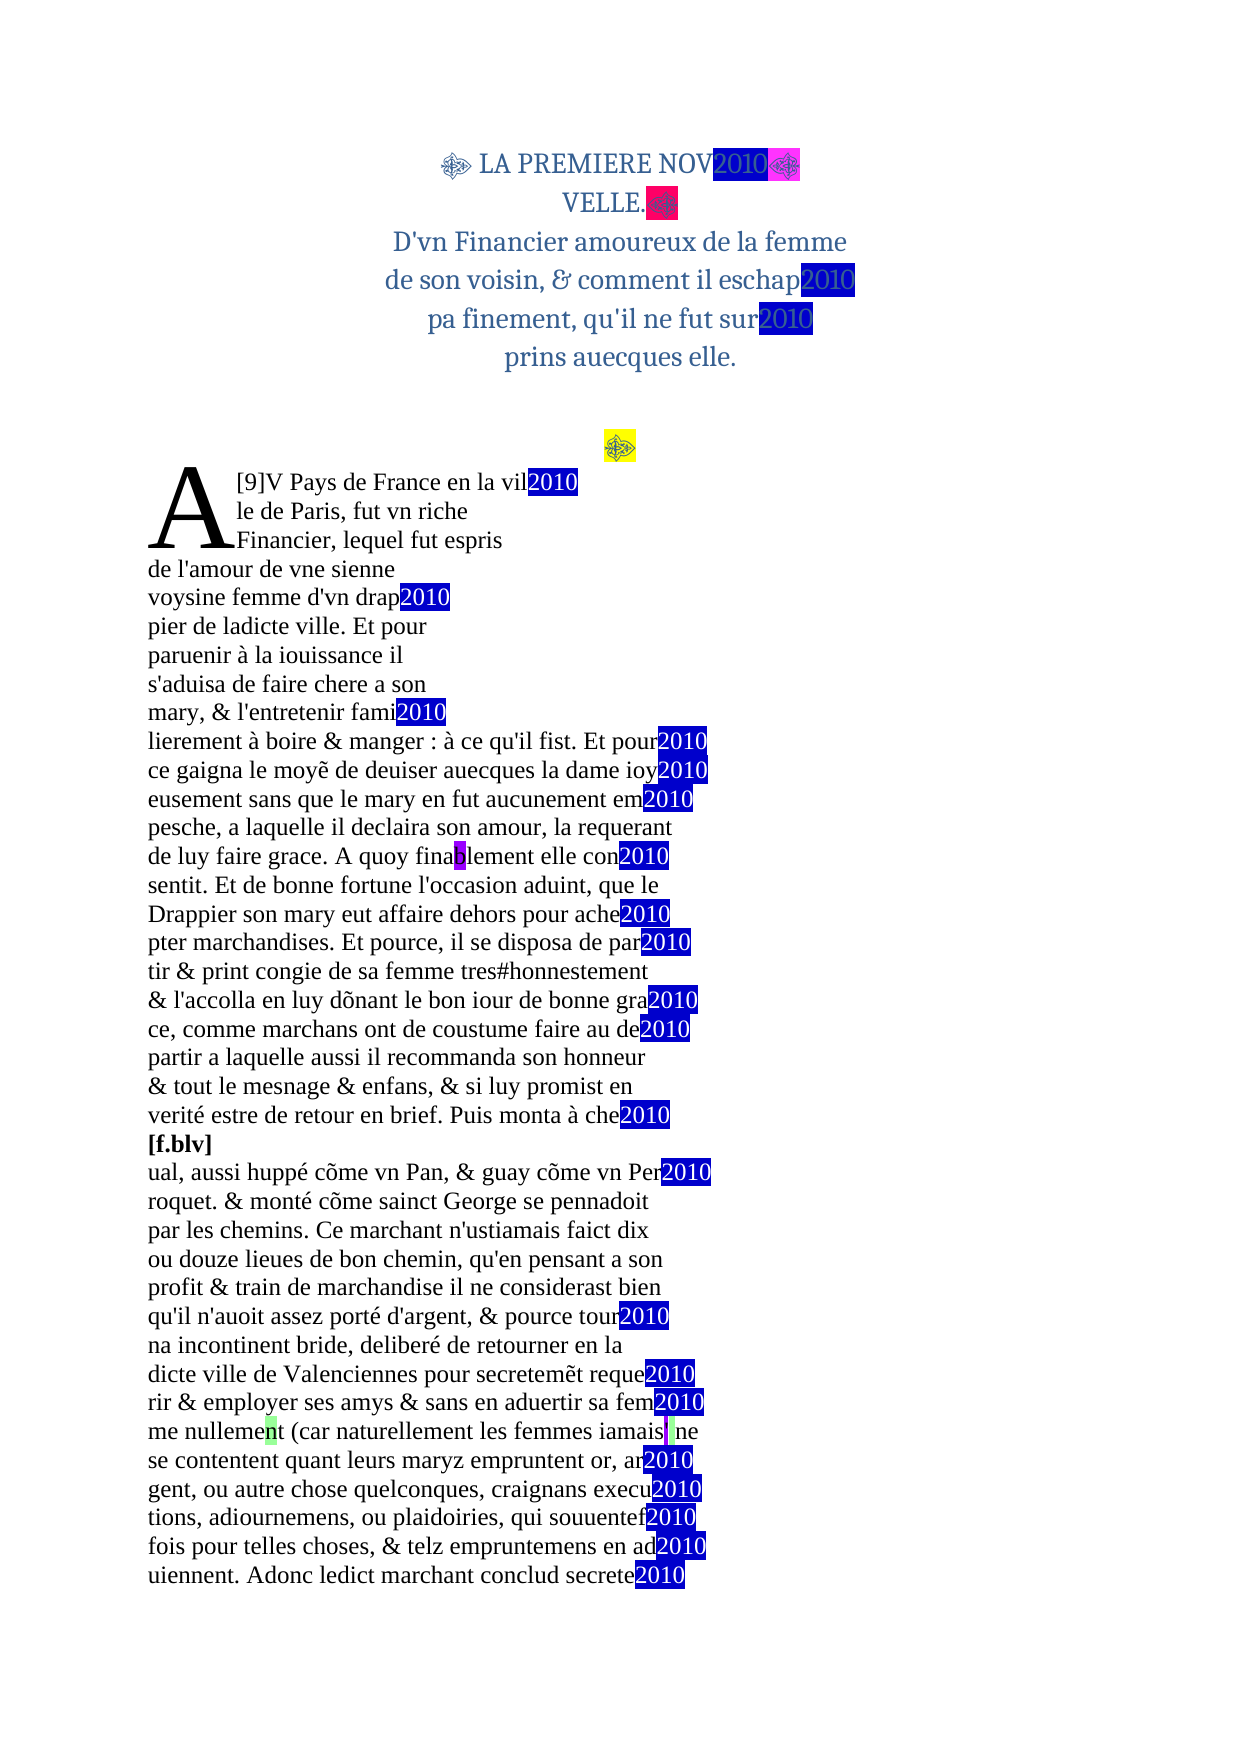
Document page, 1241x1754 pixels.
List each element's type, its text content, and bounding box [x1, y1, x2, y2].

subtitle ❧ LA PREMIERE NOV2010☙ VELLE.☙ D'vn Financier amoureux de la femme de son voisin, & comment il eschap2010 pa finement, qu'il ne fut sur2010 prins auecques elle. [148, 148, 1093, 374]
subtitle ❧ [148, 429, 1093, 462]
text A[9]V Pays de France en la vil2010 le de Paris, fut vn riche Financier, lequel fut espris de l'amour de vne sienne voysine femme d'vn drap2010 pier de ladicte ville. Et pour paruenir à la iouissance il s'aduisa de faire chere a son mary, & l'entretenir fami2010 lierement à boire & manger : à ce qu'il fist. Et pour2010 ce gaigna le moyẽ de deuiser auecques la dame ioy2010 eusement sans que le mary en fut aucunement em2010 pesche, a laquelle il declaira son amour, la requerant de luy faire grace. A quoy finablement elle con2010 sentit. Et de bonne fortune l'occasion aduint, que le Drappier son mary eut affaire dehors pour ache2010 pter marchandises. Et pource, il se disposa de par2010 tir & print congie de sa femme tres#honnestement & l'accolla en luy dõnant le bon iour de bonne gra2010 ce, comme marchans ont de coustume faire au de2010 partir a laquelle aussi il recommanda son honneur & tout le mesnage & enfans, & si luy promist en verité estre de retour en brief. Puis monta à che2010 [f.blv] ual, aussi huppé cõme vn Pan, & guay cõme vn Per2010 roquet. & monté cõme sainct George se pennadoit par les chemins. Ce marchant n'ustiamais faict dix ou douze lieues de bon chemin, qu'en pensant a son profit & train de marchandise il ne considerast bien qu'il n'auoit assez porté d'argent, & pource tour2010 na incontinent bride, deliberé de retourner en la dicte ville de Valenciennes pour secretemẽt reque2010 rir & employer ses amys & sans en aduertir sa fem2010 me nullement (car naturellement les femmes iamais' ne se contentent quant leurs maryz empruntent or, ar2010 gent, ou autre chose quelconques, craignans execu2010 tions, adiournemens, ou plaidoiries, qui souuentef2010 fois pour telles choses, & telz empruntemens en ad2010 uiennent. Adonc ledict marchant conclud secrete2010 [148, 467, 1093, 1589]
